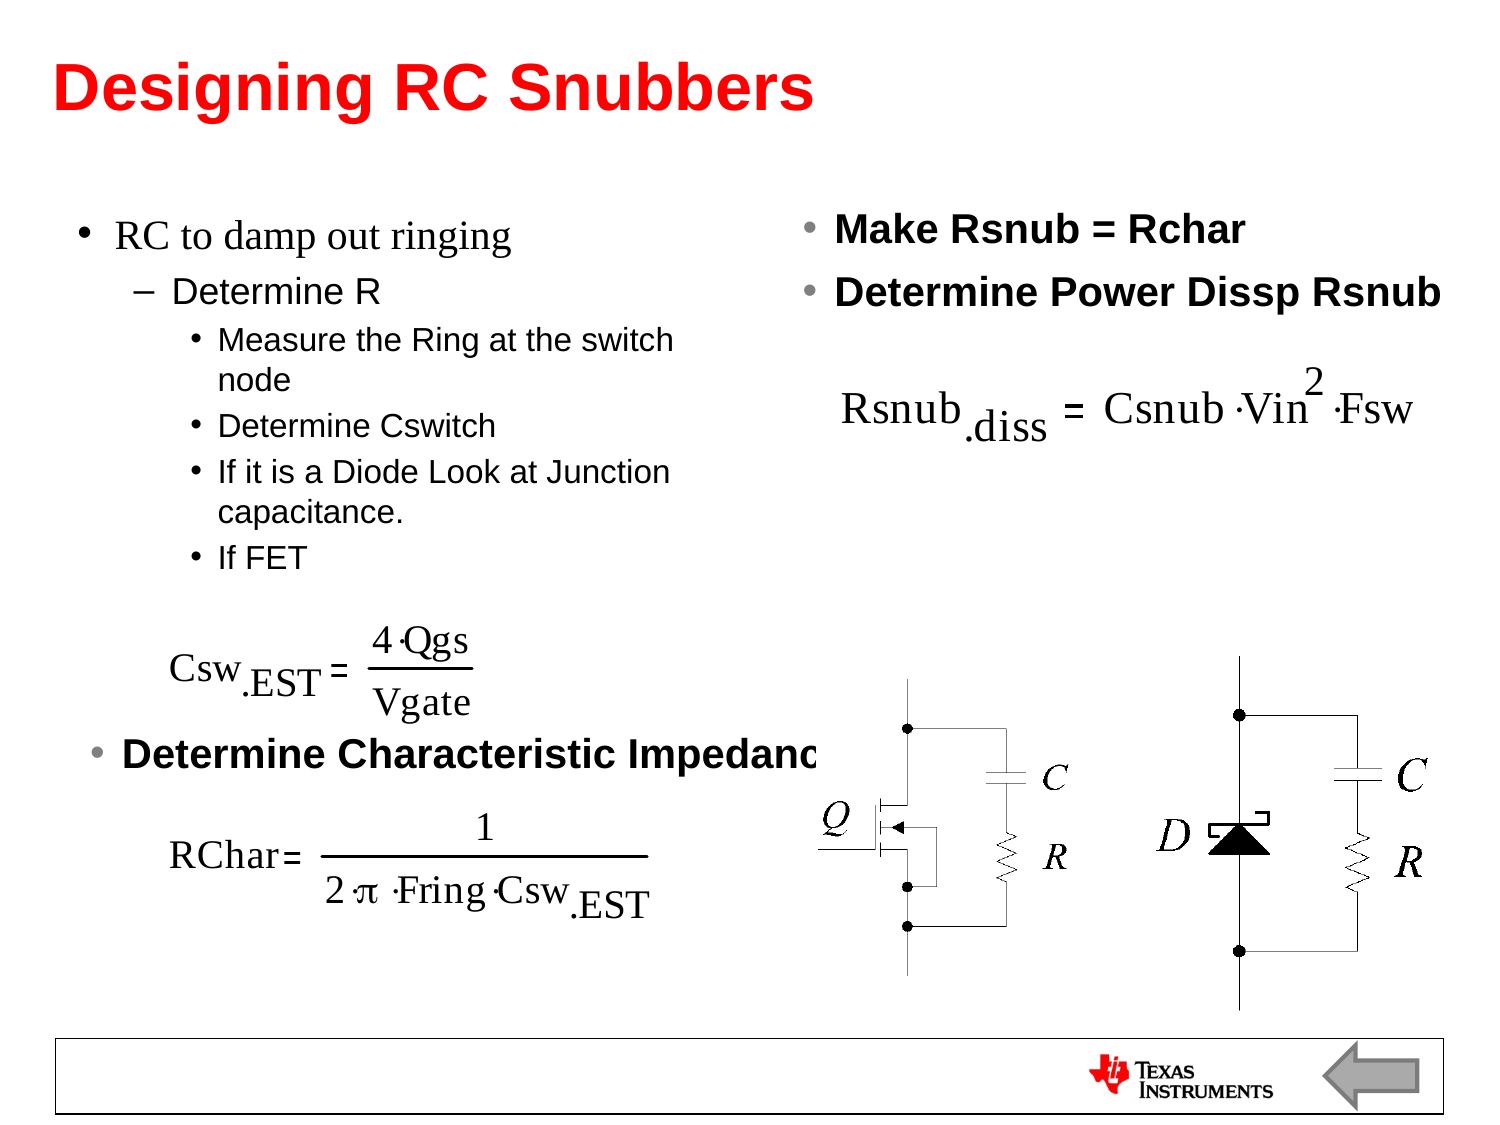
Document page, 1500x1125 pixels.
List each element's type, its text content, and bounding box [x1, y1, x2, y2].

text_box Determine Power Dissp Rsnub [787, 262, 1463, 375]
chart [162, 612, 475, 725]
text_box [1324, 1045, 1418, 1107]
title Designing RC Snubbers [37, 23, 1426, 158]
list RC to damp out ringing Determine R Measure the Ring at the switch node Determine Cswitch If it is a Diode Look at Junction capacitance. If FET [62, 200, 738, 1013]
chart [833, 350, 1413, 456]
picture [1116, 645, 1473, 1028]
text_box Make Rsnub = Rchar [787, 199, 1463, 262]
picture [816, 663, 1115, 982]
picture [1087, 1052, 1274, 1099]
chart [162, 800, 651, 932]
text_box Determine Characteristic Impedance [75, 725, 816, 788]
